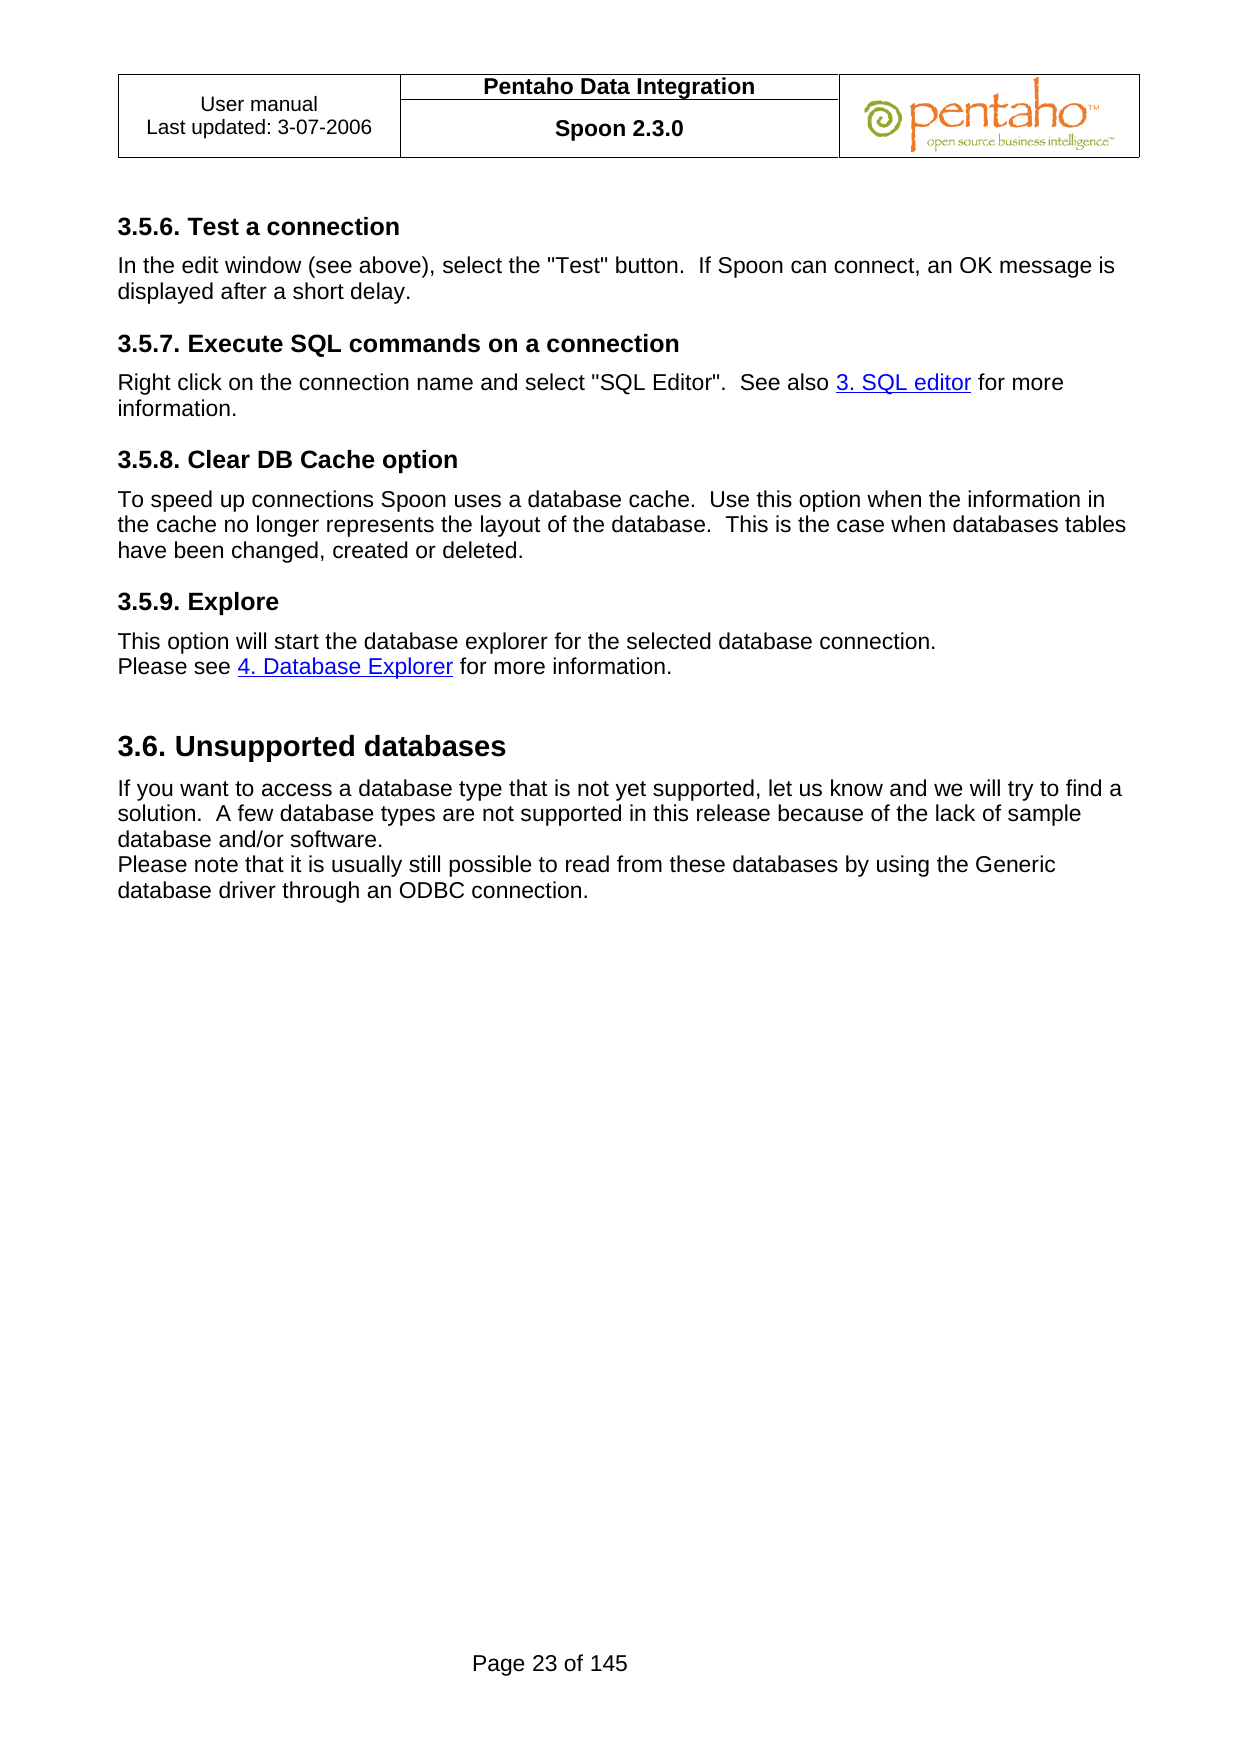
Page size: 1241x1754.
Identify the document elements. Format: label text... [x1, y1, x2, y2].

subtitle Clear DB Cache option [117, 446, 1137, 474]
text Please see 4. Database Explorer for more information. [117, 654, 1137, 679]
text This option will start the database explorer for the selected database connection. [117, 628, 1137, 654]
text If you want to access a database type that is not yet supported, let us know and we will try to find a solution. A few database types are not supported in this release because of the lack of sample database and/or software. [117, 775, 1137, 852]
text In the edit window (see above), select the "Test" button. If Spoon can connect, an OK message is displayed after a short delay. [117, 253, 1137, 304]
text Please note that it is usually still possible to read from these databases by using the Generic database driver through an ODBC connection. [117, 852, 1137, 903]
subtitle Test a connection [117, 213, 1137, 241]
subtitle Explore [117, 588, 1137, 616]
text Right click on the connection name and select "SQL Editor". See also 3. SQL editor for more information. [117, 370, 1137, 421]
subtitle Execute SQL commands on a connection [117, 329, 1137, 357]
subtitle Unsupported databases [117, 730, 1137, 763]
text To speed up connections Spoon uses a database cache. Use this option when the information in the cache no longer represents the layout of the database. This is the case when databases tables have been changed, created or deleted. [117, 486, 1137, 563]
